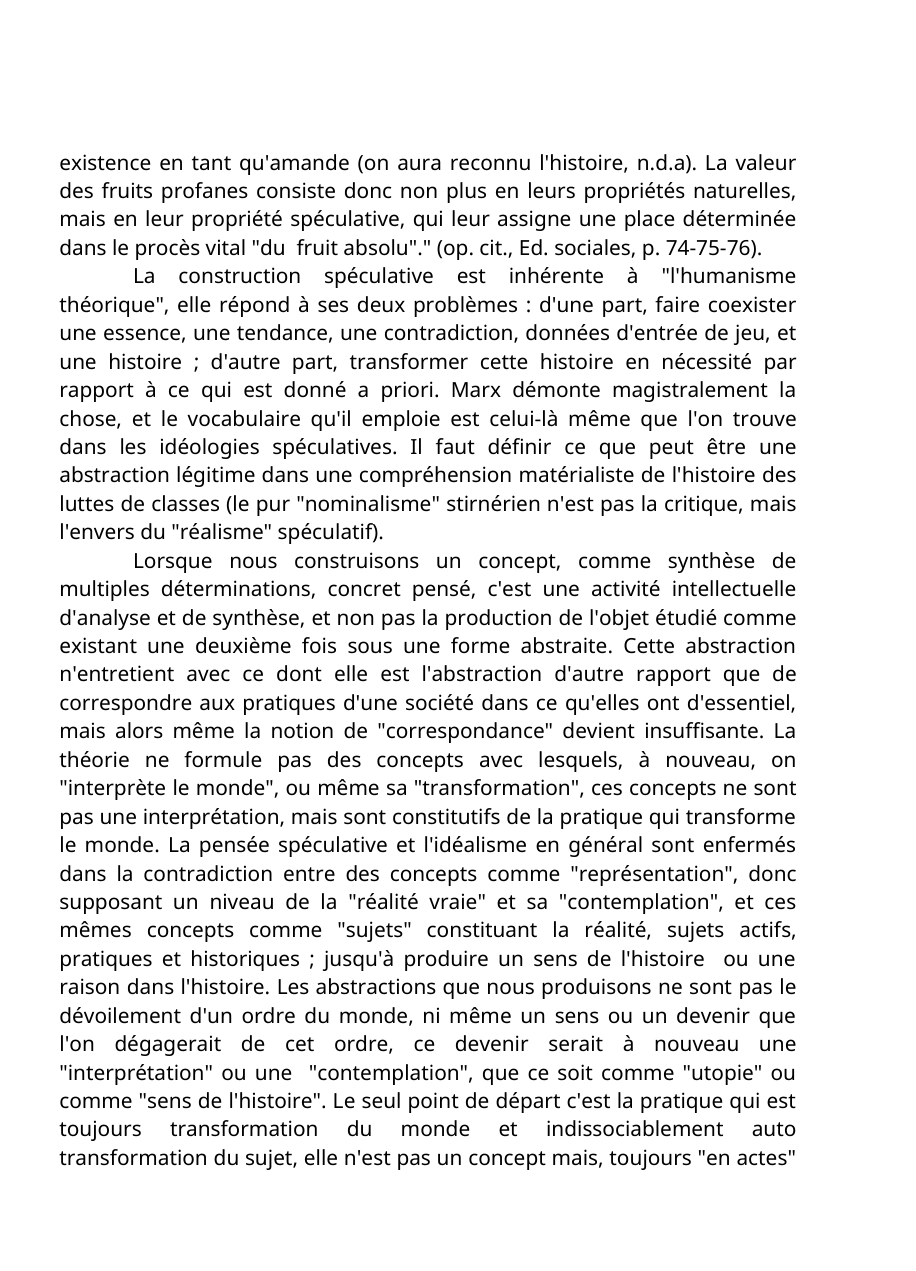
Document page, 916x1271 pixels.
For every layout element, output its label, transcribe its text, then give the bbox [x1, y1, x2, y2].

text existence en tant qu'amande (on aura reconnu l'histoire, n.d.a). La valeur des fruits profanes consiste donc non plus en leurs propriétés naturelles, mais en leur propriété spéculative, qui leur assigne une place déterminée dans le procès vital "du fruit absolu"." (op. cit., Ed. sociales, p. 74-75-76). [59, 148, 797, 261]
text Lorsque nous construisons un concept, comme synthèse de multiples déterminations, concret pensé, c'est une activité intellectuelle d'analyse et de synthèse, et non pas la production de l'objet étudié comme existant une deuxième fois sous une forme abstraite. Cette abstraction n'entretient avec ce dont elle est l'abstraction d'autre rapport que de correspondre aux pratiques d'une société dans ce qu'elles ont d'essentiel, mais alors même la notion de "correspondance" devient insuffisante. La théorie ne formule pas des concepts avec lesquels, à nouveau, on "interprète le monde", ou même sa "transformation", ces concepts ne sont pas une interprétation, mais sont constitutifs de la pratique qui transforme le monde. La pensée spéculative et l'idéalisme en général sont enfermés dans la contradiction entre des concepts comme "représentation", donc supposant un niveau de la "réalité vraie" et sa "contemplation", et ces mêmes concepts comme "sujets" constituant la réalité, sujets actifs, pratiques et historiques ; jusqu'à produire un sens de l'histoire ou une raison dans l'histoire. Les abstractions que nous produisons ne sont pas le dévoilement d'un ordre du monde, ni même un sens ou un devenir que l'on dégagerait de cet ordre, ce devenir serait à nouveau une "interprétation" ou une "contemplation", que ce soit comme "utopie" ou comme "sens de l'histoire". Le seul point de départ c'est la pratique qui est toujours transformation du monde et indissociablement auto transformation du sujet, elle n'est pas un concept mais, toujours "en actes" [59, 546, 797, 1171]
text La construction spéculative est inhérente à "l'humanisme théorique", elle répond à ses deux problèmes : d'une part, faire coexister une essence, une tendance, une contradiction, données d'entrée de jeu, et une histoire ; d'autre part, transformer cette histoire en nécessité par rapport à ce qui est donné a priori. Marx démonte magistralement la chose, et le vocabulaire qu'il emploie est celui-là même que l'on trouve dans les idéologies spéculatives. Il faut définir ce que peut être une abstraction légitime dans une compréhension matérialiste de l'histoire des luttes de classes (le pur "nominalisme" stirnérien n'est pas la critique, mais l'envers du "réalisme" spéculatif). [59, 261, 797, 546]
